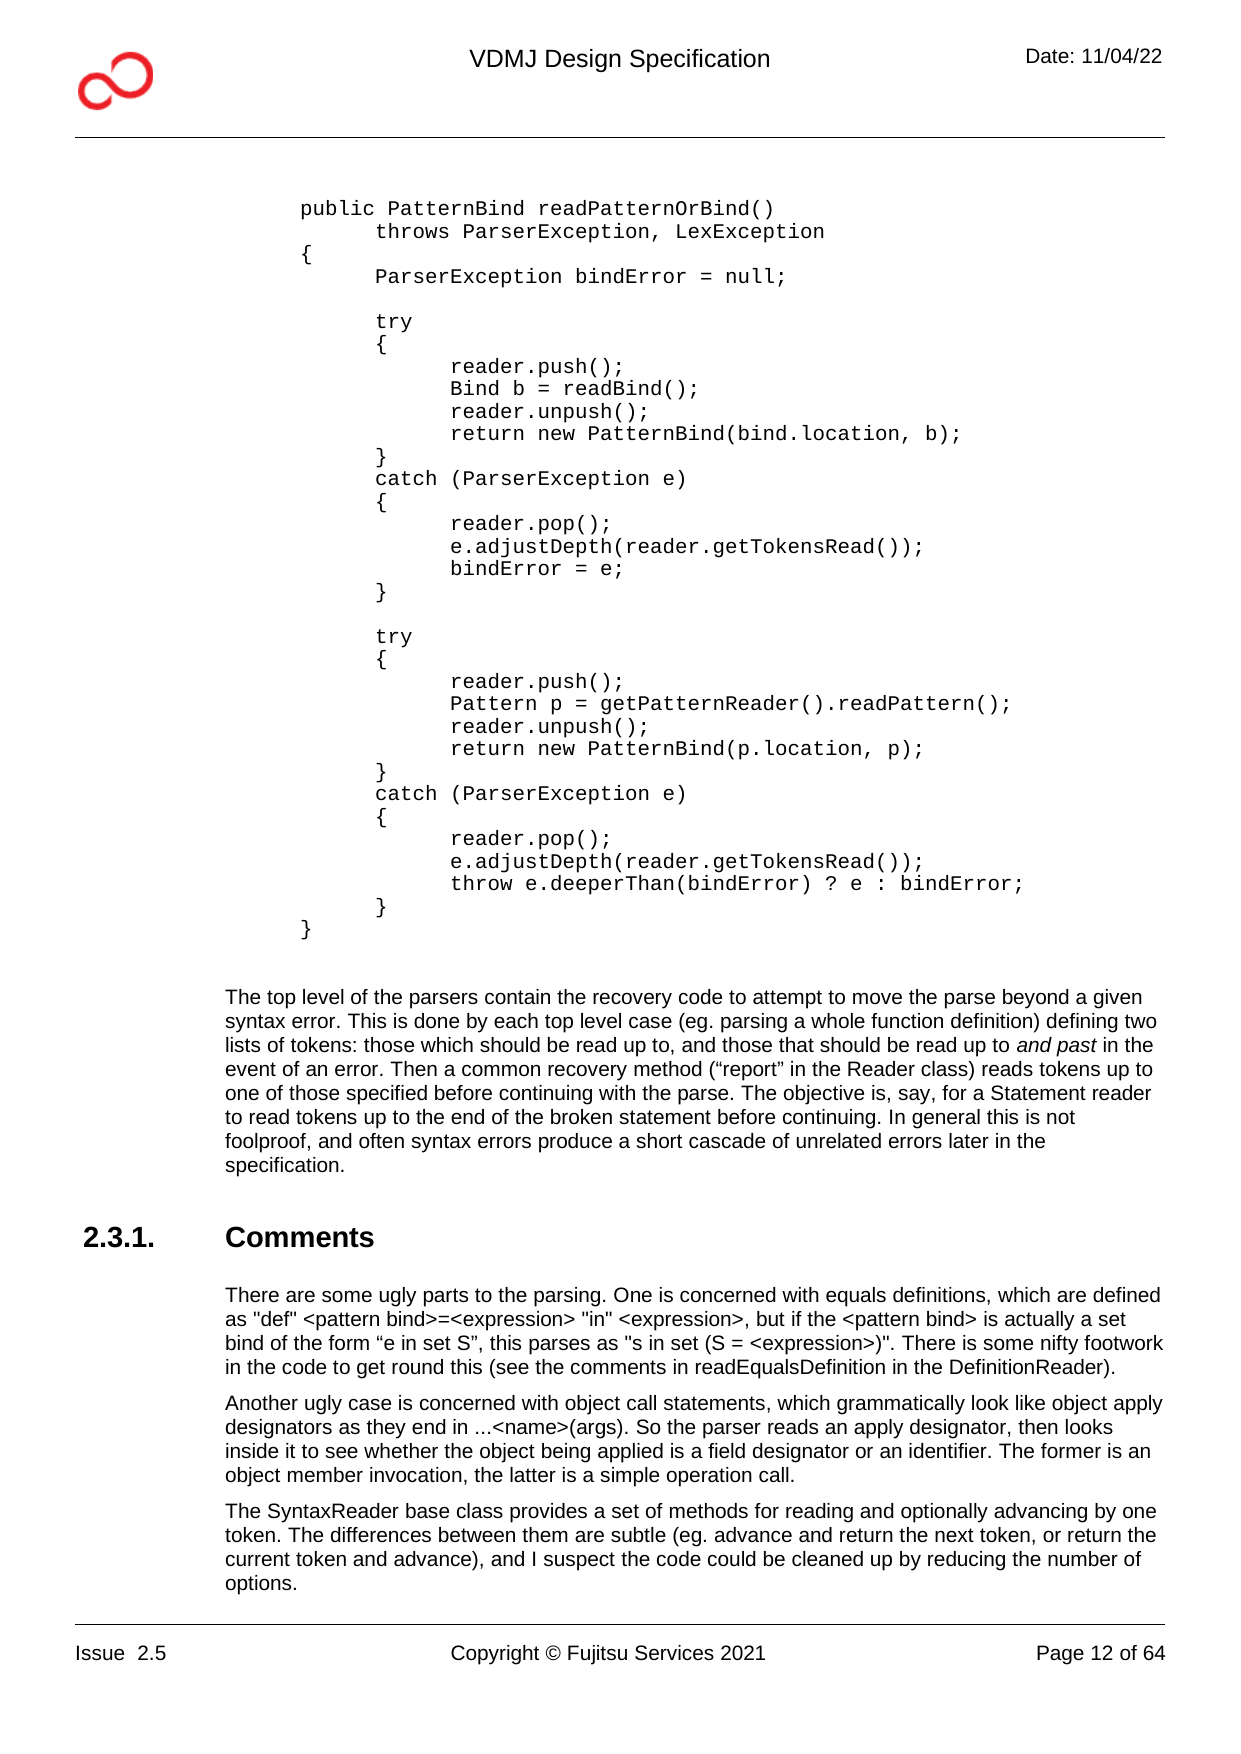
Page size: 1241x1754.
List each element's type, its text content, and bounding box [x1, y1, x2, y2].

text throw e.deeperThan(bindError) ? e : bindError; [225, 873, 1165, 895]
text { [225, 805, 1165, 828]
text reader.push(); [225, 355, 1165, 378]
text { [225, 648, 1165, 670]
text reader.pop(); [225, 828, 1165, 850]
text { [225, 243, 1165, 265]
text Pattern p = getPatternReader().readPattern(); [225, 693, 1165, 715]
text Another ugly case is concerned with object call statements, which grammatically look like object apply designators as they end in ...<name>(args). So the parser reads an apply designator, then looks inside it to see whether the object being applied is a field designator or an identifier. The former is an object member invocation, the latter is a simple operation call. [225, 1391, 1165, 1487]
text reader.unpush(); [225, 400, 1165, 423]
text { [225, 333, 1165, 355]
text e.adjustDepth(reader.getTokensRead()); [225, 535, 1165, 558]
text bindError = e; [225, 558, 1165, 580]
subtitle Comments [75, 1219, 1165, 1253]
text } [225, 445, 1165, 468]
text The SyntaxReader base class provides a set of methods for reading and optionally advancing by one token. The differences between them are subtle (eg. advance and return the next token, or return the current token and advance), and I suspect the code could be cleaned up by reducing the number of options. [225, 1500, 1165, 1596]
text throws ParserException, LexException [225, 220, 1165, 243]
text catch (ParserException e) [225, 783, 1165, 805]
text } [225, 918, 1165, 940]
text try [225, 310, 1165, 333]
text reader.push(); [225, 670, 1165, 693]
text try [225, 625, 1165, 648]
text The top level of the parsers contain the recovery code to attempt to move the parse beyond a given syntax error. This is done by each top level case (eg. parsing a whole function definition) defining two lists of tokens: those which should be read up to, and those that should be read up to and past in the event of an error. Then a common recovery method (“report” in the Reader class) reads tokens up to one of those specified before continuing with the parse. The objective is, say, for a Statement reader to read tokens up to the end of the broken statement before continuing. In general this is not foolproof, and often syntax errors produce a short cascade of unrelated errors later in the specification. [225, 985, 1165, 1177]
text reader.pop(); [225, 513, 1165, 535]
text public PatternBind readPatternOrBind() [225, 198, 1165, 220]
text reader.unpush(); [225, 715, 1165, 738]
text return new PatternBind(bind.location, b); [225, 423, 1165, 445]
text catch (ParserException e) [225, 468, 1165, 490]
text } [225, 760, 1165, 783]
text } [225, 580, 1165, 603]
text Bind b = readBind(); [225, 378, 1165, 400]
text } [225, 895, 1165, 918]
text { [225, 490, 1165, 513]
text There are some ugly parts to the parsing. One is concerned with equals definitions, which are defined as "def" <pattern bind>=<expression> "in" <expression>, but if the <pattern bind> is actually a set bind of the form “e in set S”, this parses as "s in set (S = <expression>)". There is some nifty footwork in the code to get round this (see the comments in readEqualsDefinition in the DefinitionReader). [225, 1283, 1165, 1379]
text ParserException bindError = null; [225, 265, 1165, 288]
text e.adjustDepth(reader.getTokensRead()); [225, 850, 1165, 873]
picture [78, 44, 153, 120]
text return new PatternBind(p.location, p); [225, 738, 1165, 760]
